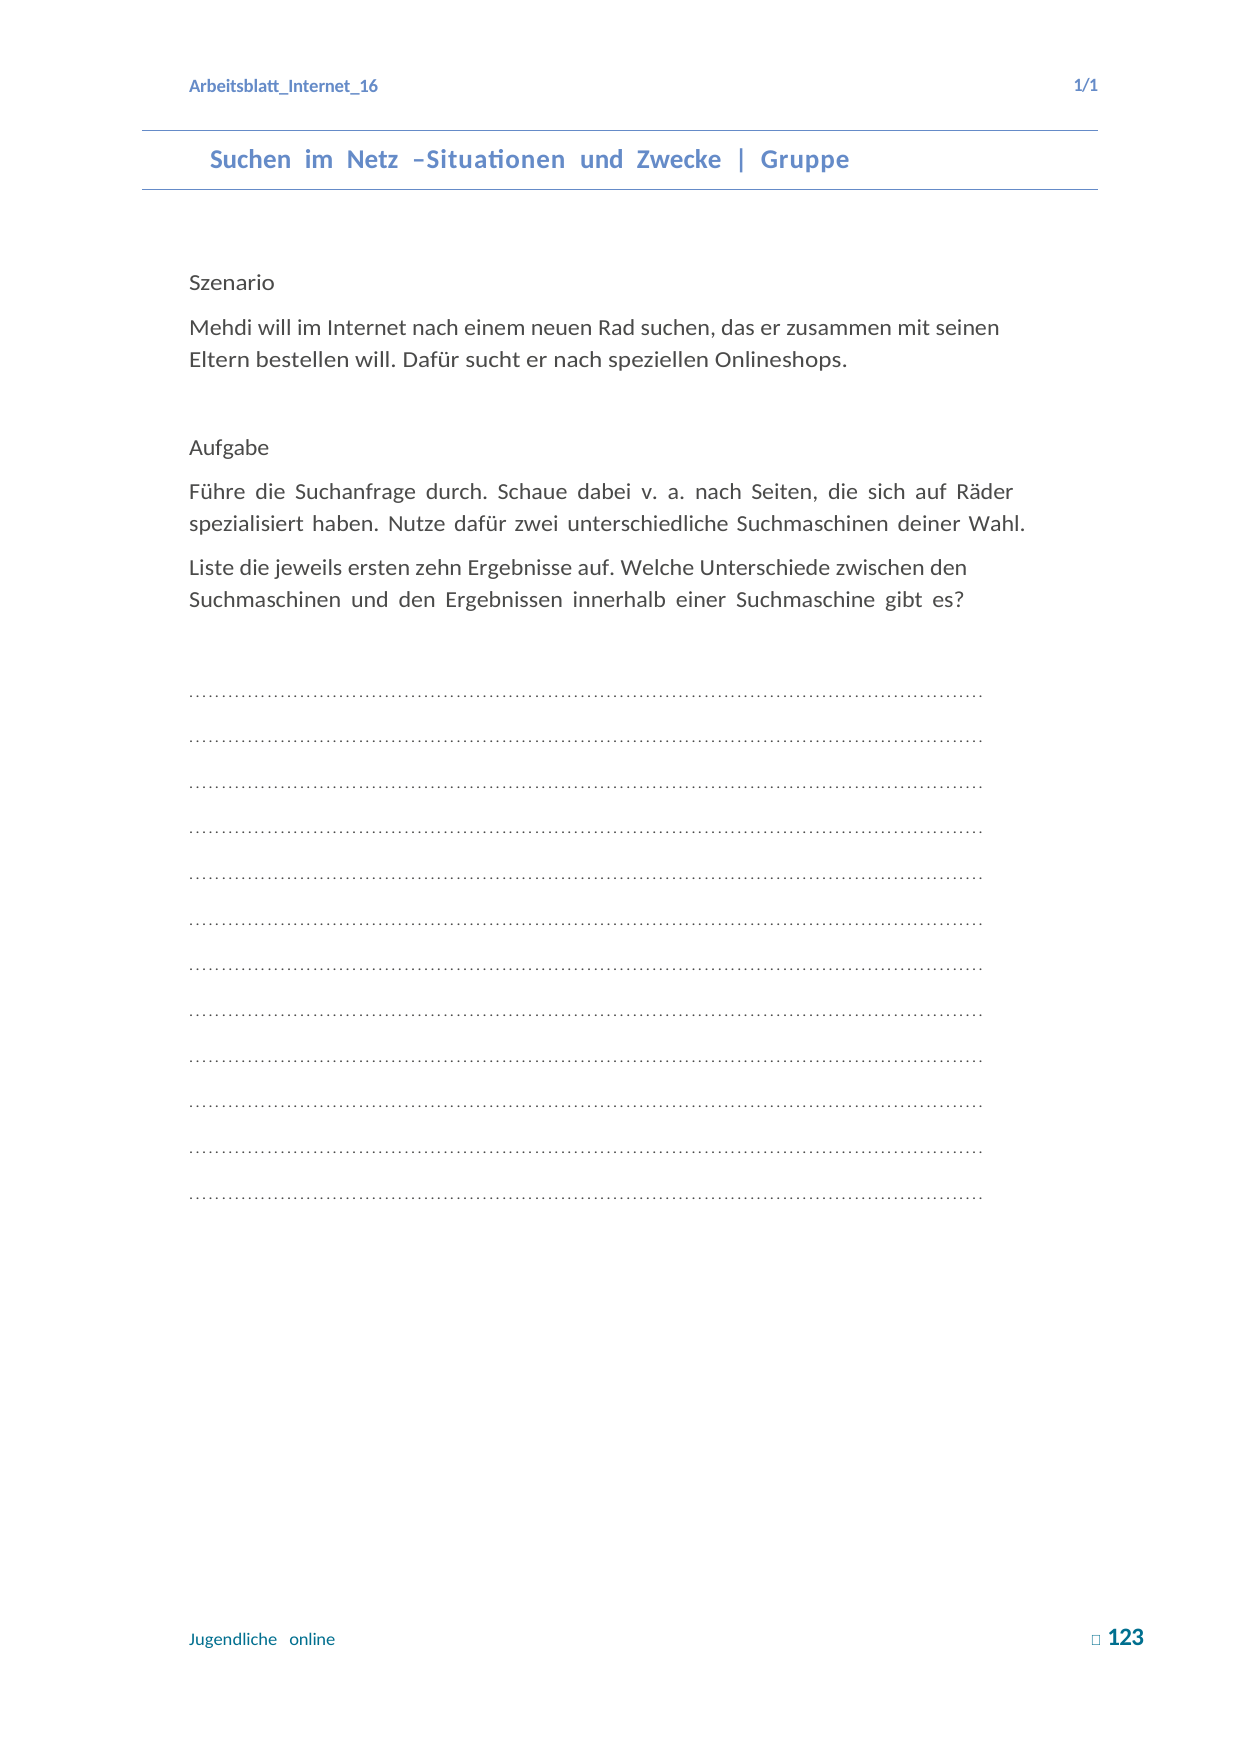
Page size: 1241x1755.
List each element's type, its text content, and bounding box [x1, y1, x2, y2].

text .......................................................................................................................... [189, 957, 1157, 974]
text .......................................................................................................................... [189, 1139, 1157, 1157]
text .......................................................................................................................... [189, 728, 1157, 746]
text Führe die Suchanfrage durch. Schaue dabei v. a. nach Seiten, die sich auf Räder spezialisiert haben. Nutze dafür zwei unterschiedliche Suchmaschinen deiner Wahl. [189, 477, 1047, 537]
text .......................................................................................................................... [189, 774, 1157, 792]
text .......................................................................................................................... [189, 1048, 1157, 1066]
text .......................................................................................................................... [189, 865, 1157, 883]
text Aufgabe [189, 433, 1157, 461]
text Szenario [189, 268, 1157, 297]
text .......................................................................................................................... [189, 911, 1157, 929]
text .......................................................................................................................... [189, 1002, 1157, 1020]
text Liste die jeweils ersten zehn Ergebnisse auf. Welche Unterschiede zwischen den Suchmaschinen und den Ergebnissen innerhalb einer Suchmaschine gibt es? [189, 553, 975, 613]
text .......................................................................................................................... [189, 1185, 1157, 1203]
text Mehdi will im Internet nach einem neuen Rad suchen, das er zusammen mit seinen Eltern bestellen will. Dafür sucht er nach speziellen Onlineshops. [189, 313, 1047, 373]
text .......................................................................................................................... [189, 820, 1157, 838]
text .......................................................................................................................... [189, 683, 1157, 701]
text .......................................................................................................................... [189, 1094, 1157, 1111]
